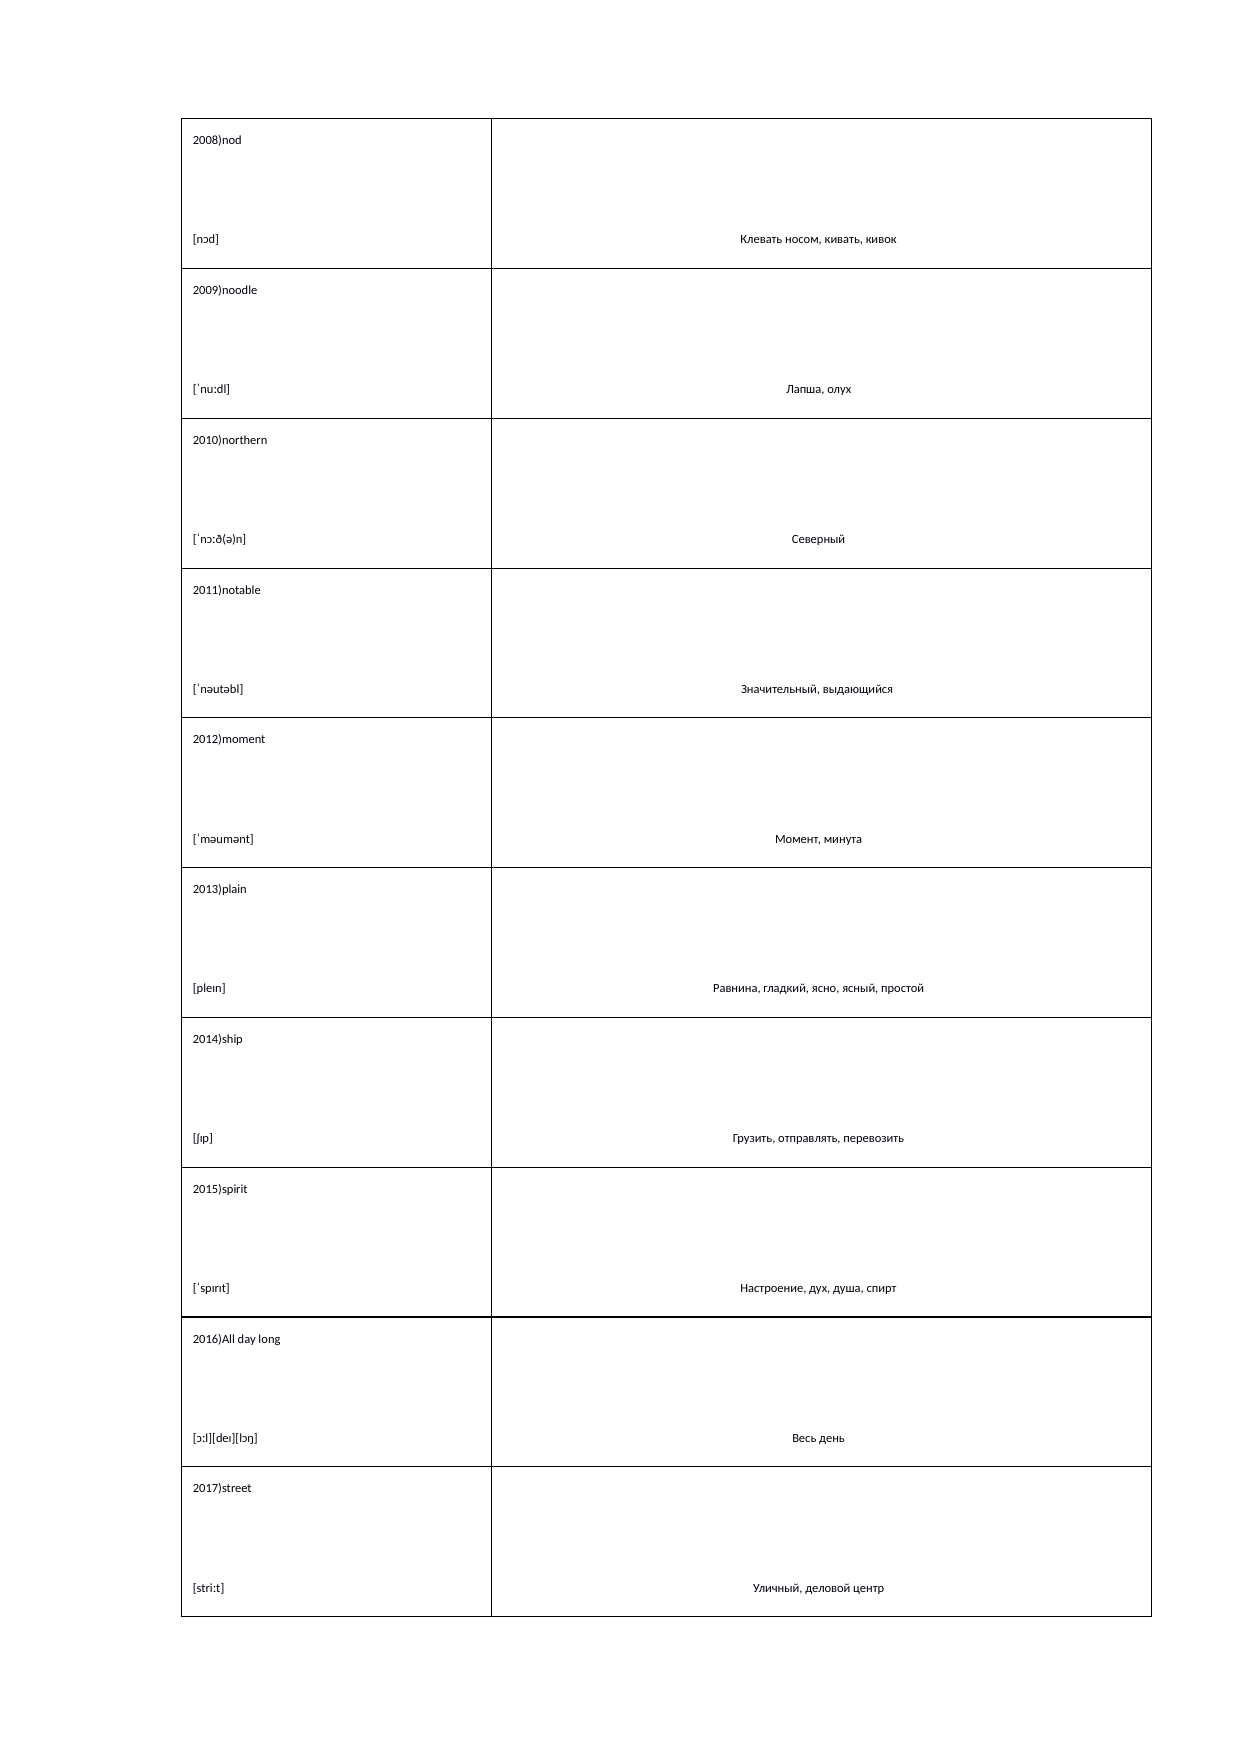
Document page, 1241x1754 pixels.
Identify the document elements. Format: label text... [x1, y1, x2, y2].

table_cell 2016)All day long [ɔːl][deɪ][lɔŋ] [182, 1318, 491, 1466]
table_cell 2012)moment [ˈməumənt] [182, 718, 491, 867]
table_cell 2014)ship [ʃɪp] [182, 1018, 491, 1167]
table_cell Уличный, деловой центр [492, 1467, 1151, 1616]
table_cell 2015)spirit [ˈspɪrɪt] [182, 1168, 491, 1316]
table_cell 2009)noodle [ˈnuːdl] [182, 269, 491, 418]
table_cell 2008)nod [nɔd] [182, 119, 491, 268]
table_cell 2010)northern [ˈnɔːð(ə)n] [182, 419, 491, 567]
table_cell Настроение, дух, душа, спирт [492, 1168, 1151, 1316]
table_cell Весь день [492, 1318, 1151, 1466]
table_cell 2017)street [striːt] [182, 1467, 491, 1616]
table_cell 2013)plain [pleɪn] [182, 868, 491, 1017]
table_cell Момент, минута [492, 718, 1151, 867]
table_cell Грузить, отправлять, перевозить [492, 1018, 1151, 1167]
table_cell Лапша, олух [492, 269, 1151, 418]
table_cell 2011)notable [ˈnəutəbl] [182, 569, 491, 717]
table_cell Клевать носом, кивать, кивок [492, 119, 1151, 268]
table_cell Равнина, гладкий, ясно, ясный, простой [492, 868, 1151, 1017]
table_cell Северный [492, 419, 1151, 567]
table_cell Значительный, выдающийся [492, 569, 1151, 717]
